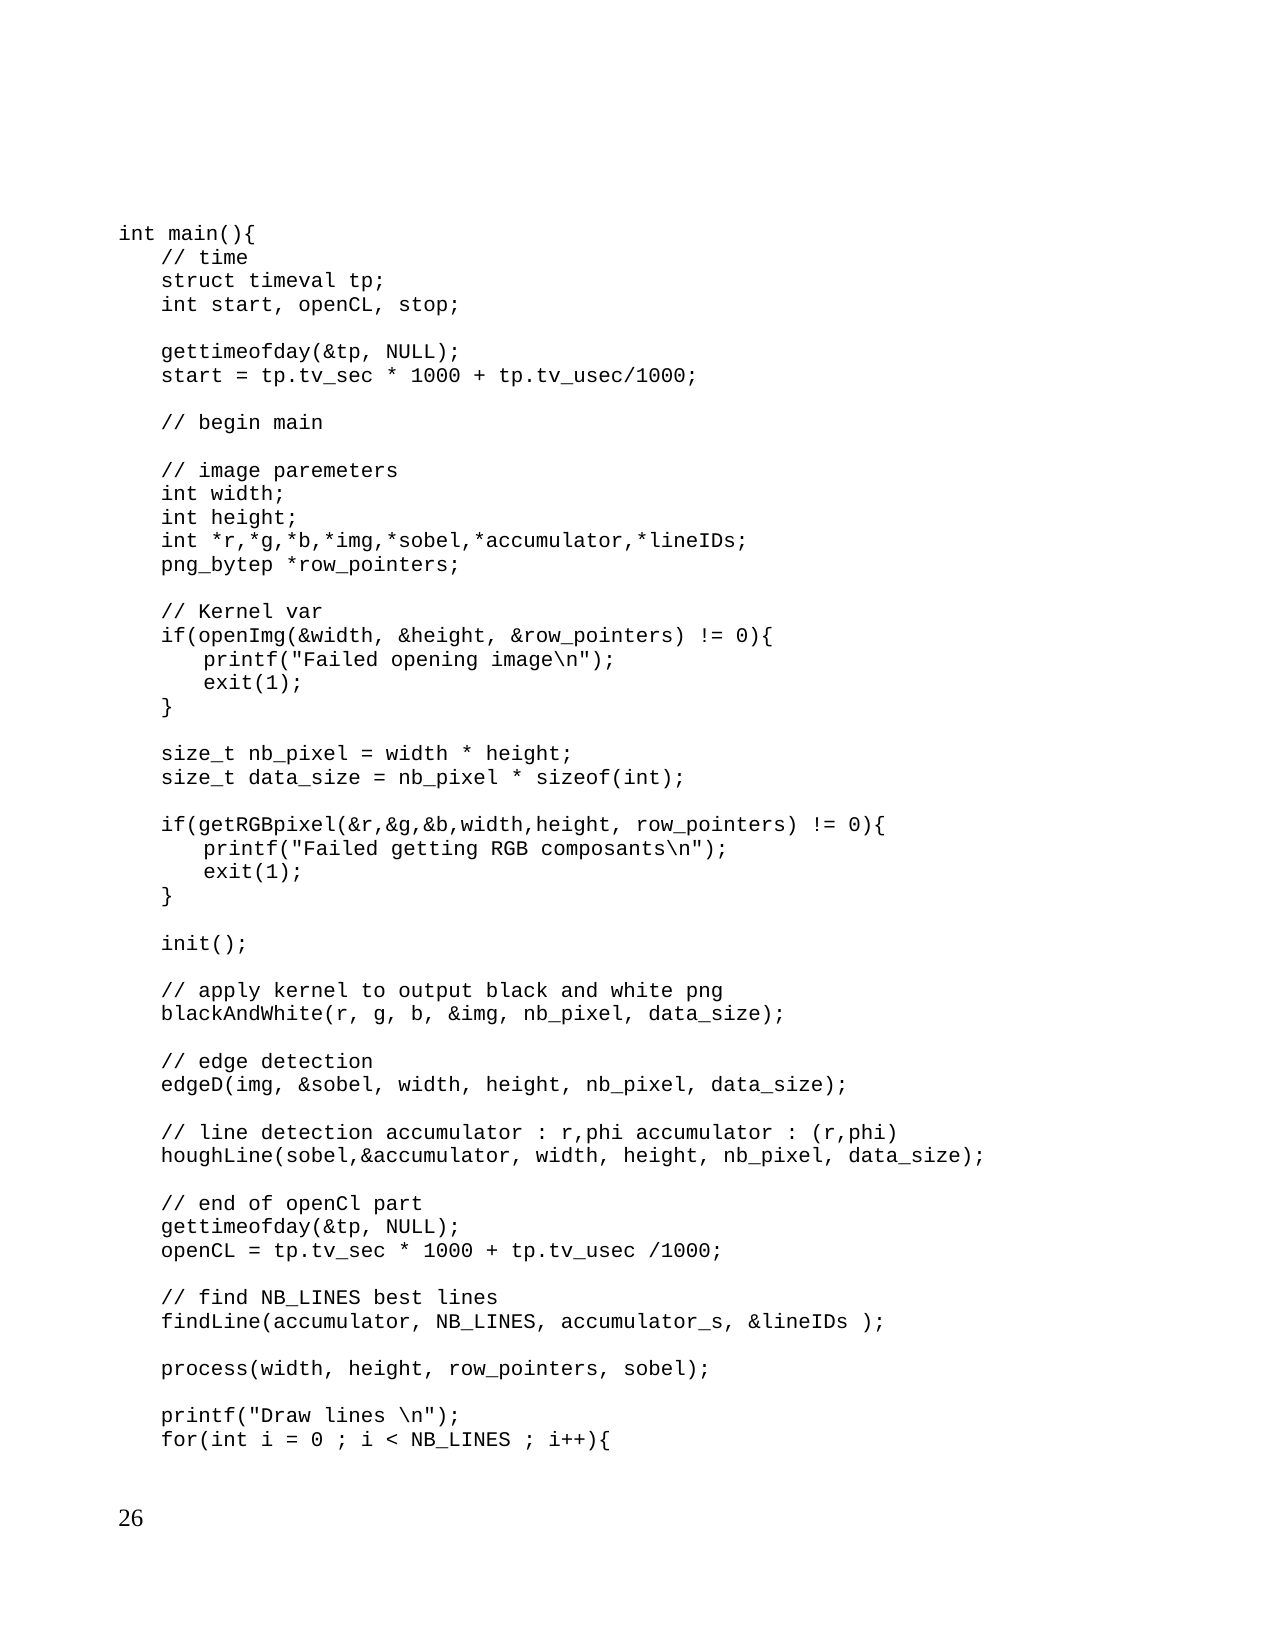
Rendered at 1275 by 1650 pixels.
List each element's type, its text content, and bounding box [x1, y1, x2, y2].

text gettimeofday(&tp, NULL); [118, 341, 1157, 365]
text // find NB_LINES best lines [118, 1287, 1157, 1311]
text init(); [118, 932, 1157, 956]
text int *r,*g,*b,*img,*sobel,*accumulator,*lineIDs; [118, 531, 1157, 554]
text openCL = tp.tv_sec * 1000 + tp.tv_usec /1000; [118, 1240, 1157, 1263]
text // time [118, 247, 1157, 270]
text gettimeofday(&tp, NULL); [118, 1216, 1157, 1240]
text for(int i = 0 ; i < NB_LINES ; i++){ [118, 1429, 1157, 1453]
text edgeD(img, &sobel, width, height, nb_pixel, data_size); [118, 1074, 1157, 1098]
text if(openImg(&width, &height, &row_pointers) != 0){ [118, 625, 1157, 649]
text // end of openCl part [118, 1193, 1157, 1216]
text exit(1); [118, 862, 1157, 885]
text // line detection accumulator : r,phi accumulator : (r,phi) [118, 1122, 1157, 1145]
text exit(1); [118, 672, 1157, 696]
text } [118, 696, 1157, 720]
text // edge detection [118, 1051, 1157, 1074]
text // Kernel var [118, 601, 1157, 625]
text blackAndWhite(r, g, b, &img, nb_pixel, data_size); [118, 1003, 1157, 1027]
text printf("Failed getting RGB composants\n"); [118, 838, 1157, 862]
text houghLine(sobel,&accumulator, width, height, nb_pixel, data_size); [118, 1145, 1157, 1169]
text png_bytep *row_pointers; [118, 554, 1157, 578]
text int height; [118, 507, 1157, 531]
text start = tp.tv_sec * 1000 + tp.tv_usec/1000; [118, 365, 1157, 389]
text } [118, 885, 1157, 909]
text int main(){ [118, 223, 1157, 247]
text // apply kernel to output black and white png [118, 980, 1157, 1003]
text process(width, height, row_pointers, sobel); [118, 1358, 1157, 1382]
text struct timeval tp; [118, 270, 1157, 294]
text printf("Draw lines \n"); [118, 1405, 1157, 1429]
text int width; [118, 483, 1157, 507]
text size_t data_size = nb_pixel * sizeof(int); [118, 767, 1157, 791]
text // begin main [118, 412, 1157, 436]
text size_t nb_pixel = width * height; [118, 743, 1157, 767]
text findLine(accumulator, NB_LINES, accumulator_s, &lineIDs ); [118, 1311, 1157, 1334]
text int start, openCL, stop; [118, 294, 1157, 318]
text printf("Failed opening image\n"); [118, 649, 1157, 672]
text if(getRGBpixel(&r,&g,&b,width,height, row_pointers) != 0){ [118, 814, 1157, 838]
text // image paremeters [118, 459, 1157, 483]
